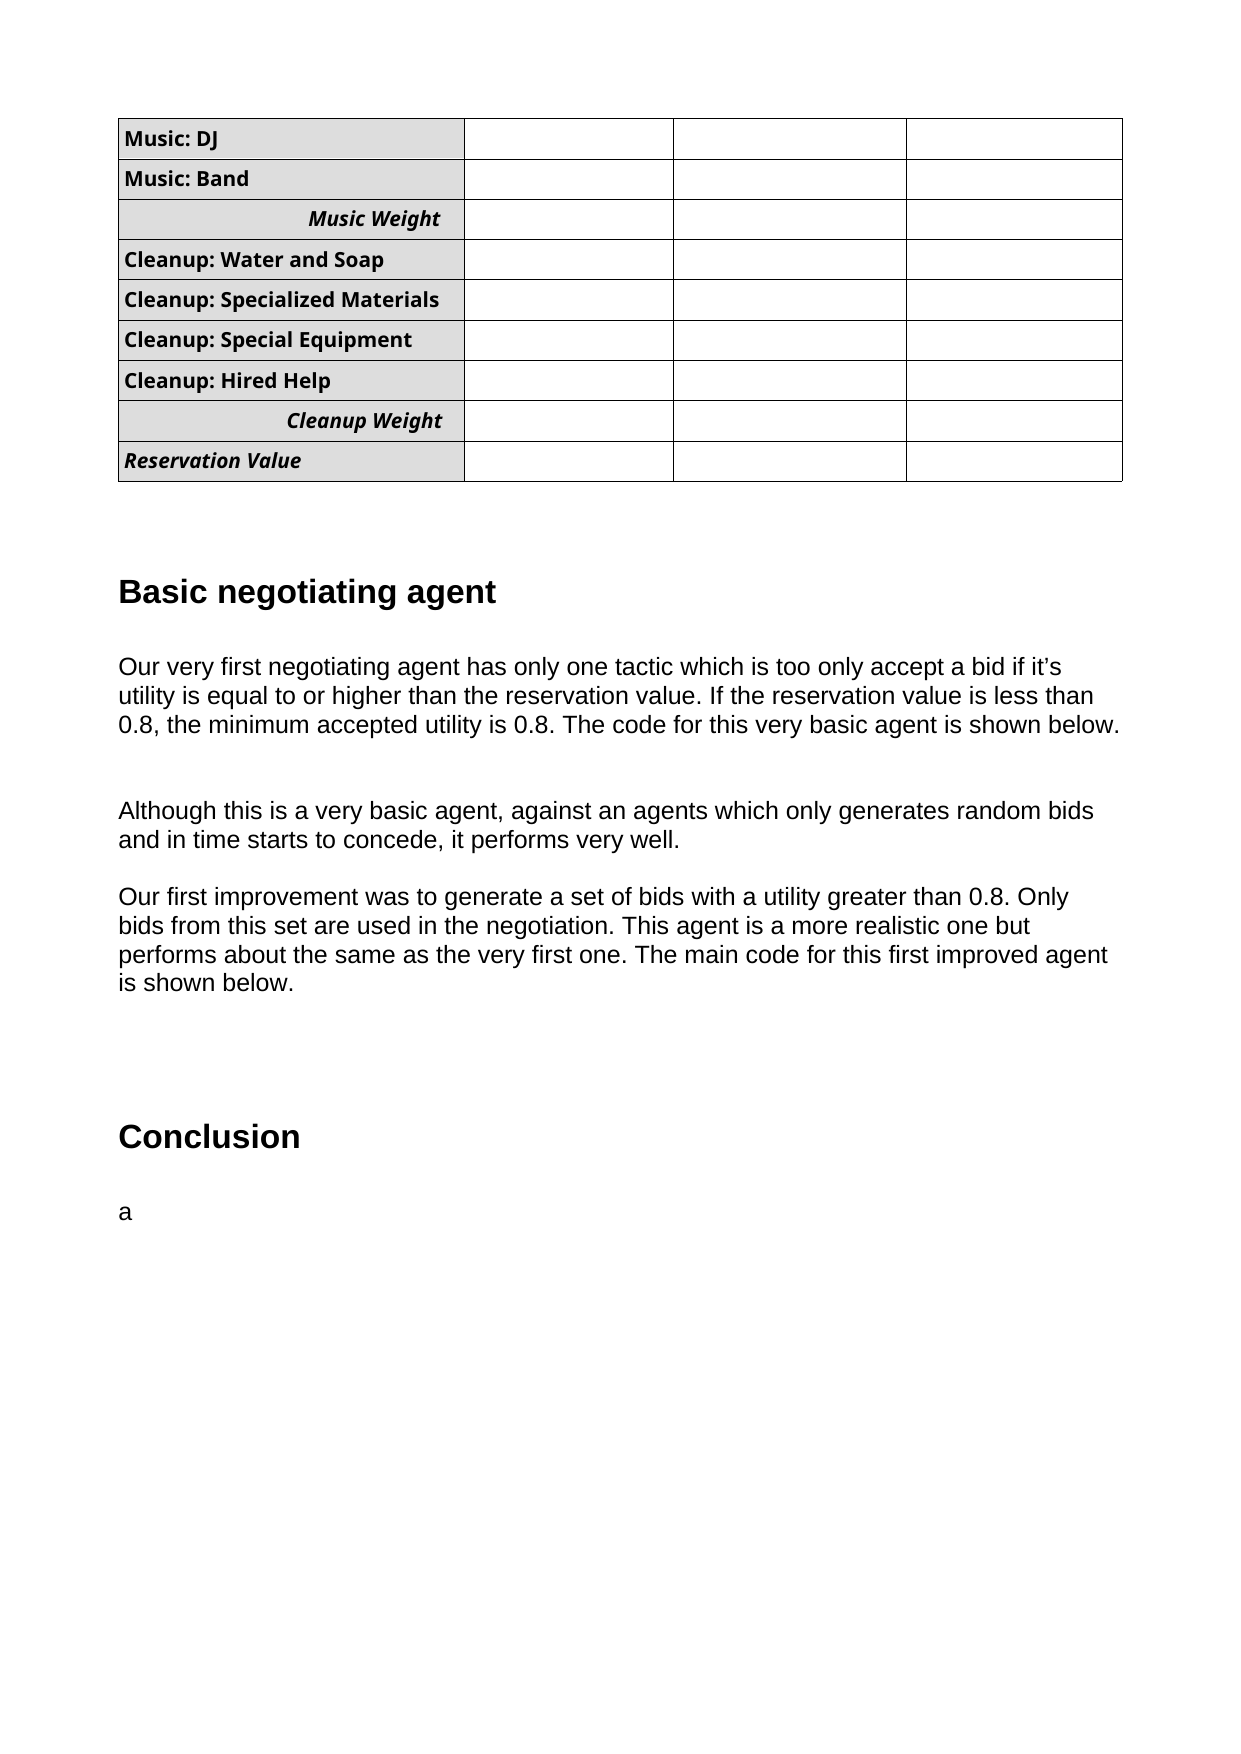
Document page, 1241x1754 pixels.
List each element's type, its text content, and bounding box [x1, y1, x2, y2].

table_cell Reservation Value [119, 442, 464, 481]
table_cell [907, 401, 1122, 441]
table_cell Music: DJ [119, 119, 464, 158]
table_cell [465, 200, 673, 239]
text Our very first negotiating agent has only one tactic which is too only accept a bid if it’s utility is equal to or higher than the reservation value. If the reservation value is less than 0.8, the minimum accepted utility is 0.8. The code for this very basic agent is shown below. [118, 652, 1122, 738]
table_cell Cleanup: Special Equipment [119, 321, 464, 360]
table_cell [465, 361, 673, 400]
table_cell [465, 160, 673, 199]
table_cell [907, 361, 1122, 400]
text Our first improvement was to generate a set of bids with a utility greater than 0.8. Only bids from this set are used in the negotiation. This agent is a more realistic one but performs about the same as the very first one. The main code for this first improved agent is shown below. [118, 882, 1122, 997]
table_cell Cleanup: Hired Help [119, 361, 464, 400]
table_cell [907, 280, 1122, 320]
table_cell [465, 401, 673, 441]
table_cell [465, 321, 673, 360]
table_cell Cleanup: Specialized Materials [119, 280, 464, 320]
subtitle Conclusion [118, 1117, 1122, 1156]
table_cell Music Weight [119, 200, 464, 239]
table_cell [674, 321, 906, 360]
text Although this is a very basic agent, against an agents which only generates random bids and in time starts to concede, it performs very well. [118, 796, 1122, 853]
table_cell Music: Band [119, 160, 464, 199]
table_cell [674, 401, 906, 441]
table_cell [674, 280, 906, 320]
table_cell Cleanup: Water and Soap [119, 240, 464, 279]
table_cell [674, 361, 906, 400]
table_cell [674, 240, 906, 279]
text a [118, 1197, 1122, 1226]
table_cell Cleanup Weight [119, 401, 464, 441]
table_cell [465, 240, 673, 279]
table_cell [907, 321, 1122, 360]
table_cell [907, 442, 1122, 481]
subtitle Basic negotiating agent [118, 572, 1122, 611]
table_cell [907, 200, 1122, 239]
table_cell [465, 280, 673, 320]
table_cell [674, 160, 906, 199]
table_cell [907, 119, 1122, 158]
table_cell [674, 119, 906, 158]
table_cell [907, 240, 1122, 279]
table_cell [674, 442, 906, 481]
table_cell [907, 160, 1122, 199]
table_cell [465, 119, 673, 158]
table_cell [674, 200, 906, 239]
table_cell [465, 442, 673, 481]
